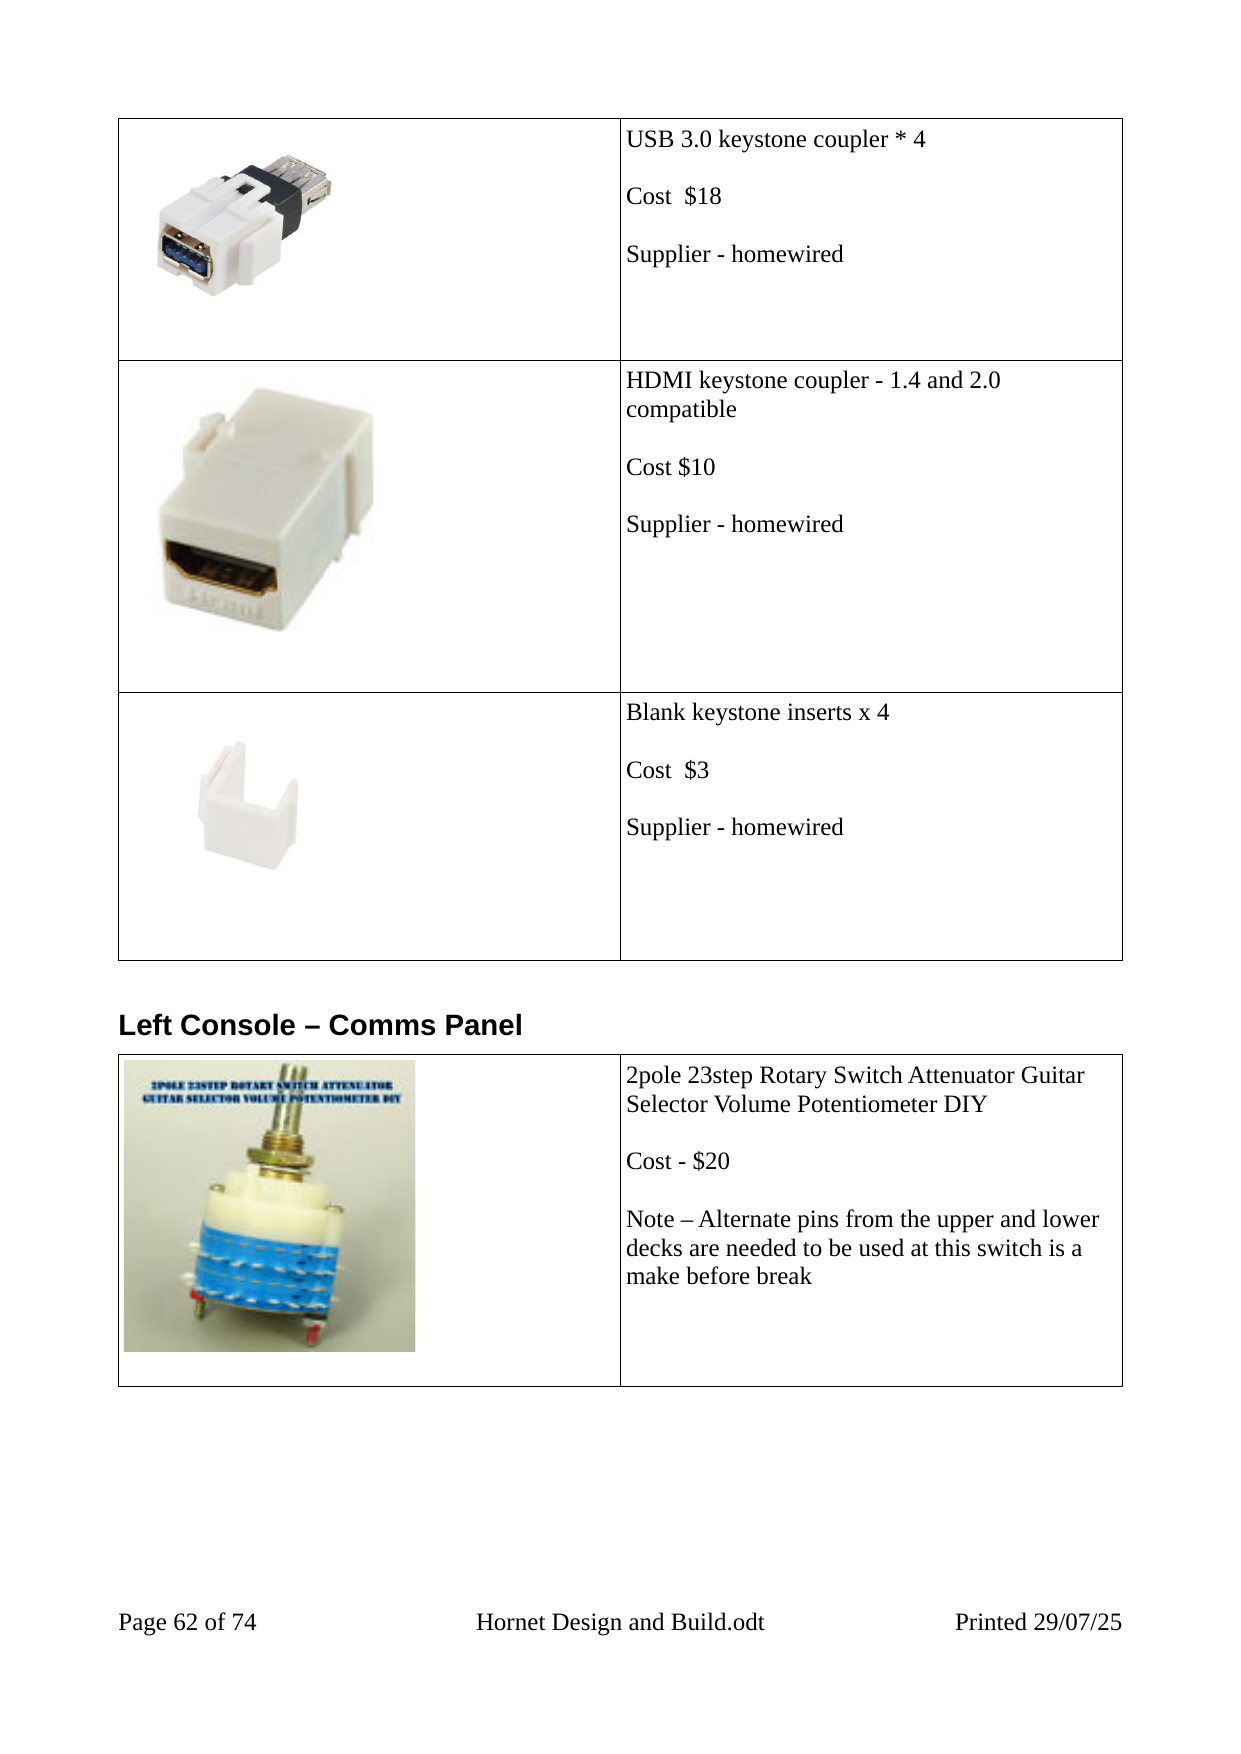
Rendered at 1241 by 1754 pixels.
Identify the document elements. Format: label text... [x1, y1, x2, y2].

table_cell [119, 361, 620, 692]
table_cell [119, 693, 620, 960]
table_header 2pole 23step Rotary Switch Attenuator Guitar Selector Volume Potentiometer DIY Cost - $20 Note – Alternate pins from the upper and lower decks are needed to be used at this switch is a make before break [621, 1055, 1122, 1386]
picture [123, 1060, 416, 1352]
table_header [119, 1055, 620, 1386]
picture [123, 365, 397, 657]
table_cell USB 3.0 keystone coupler * 4 Cost $18 Supplier - homewired [621, 119, 1122, 359]
subtitle Left Console – Comms Panel [118, 1008, 1122, 1042]
picture [123, 697, 375, 926]
table_cell HDMI keystone coupler - 1.4 and 2.0 compatible Cost $10 Supplier - homewired [621, 361, 1122, 692]
table_cell [119, 119, 620, 359]
picture [123, 123, 364, 326]
table_cell Blank keystone inserts x 4 Cost $3 Supplier - homewired [621, 693, 1122, 960]
